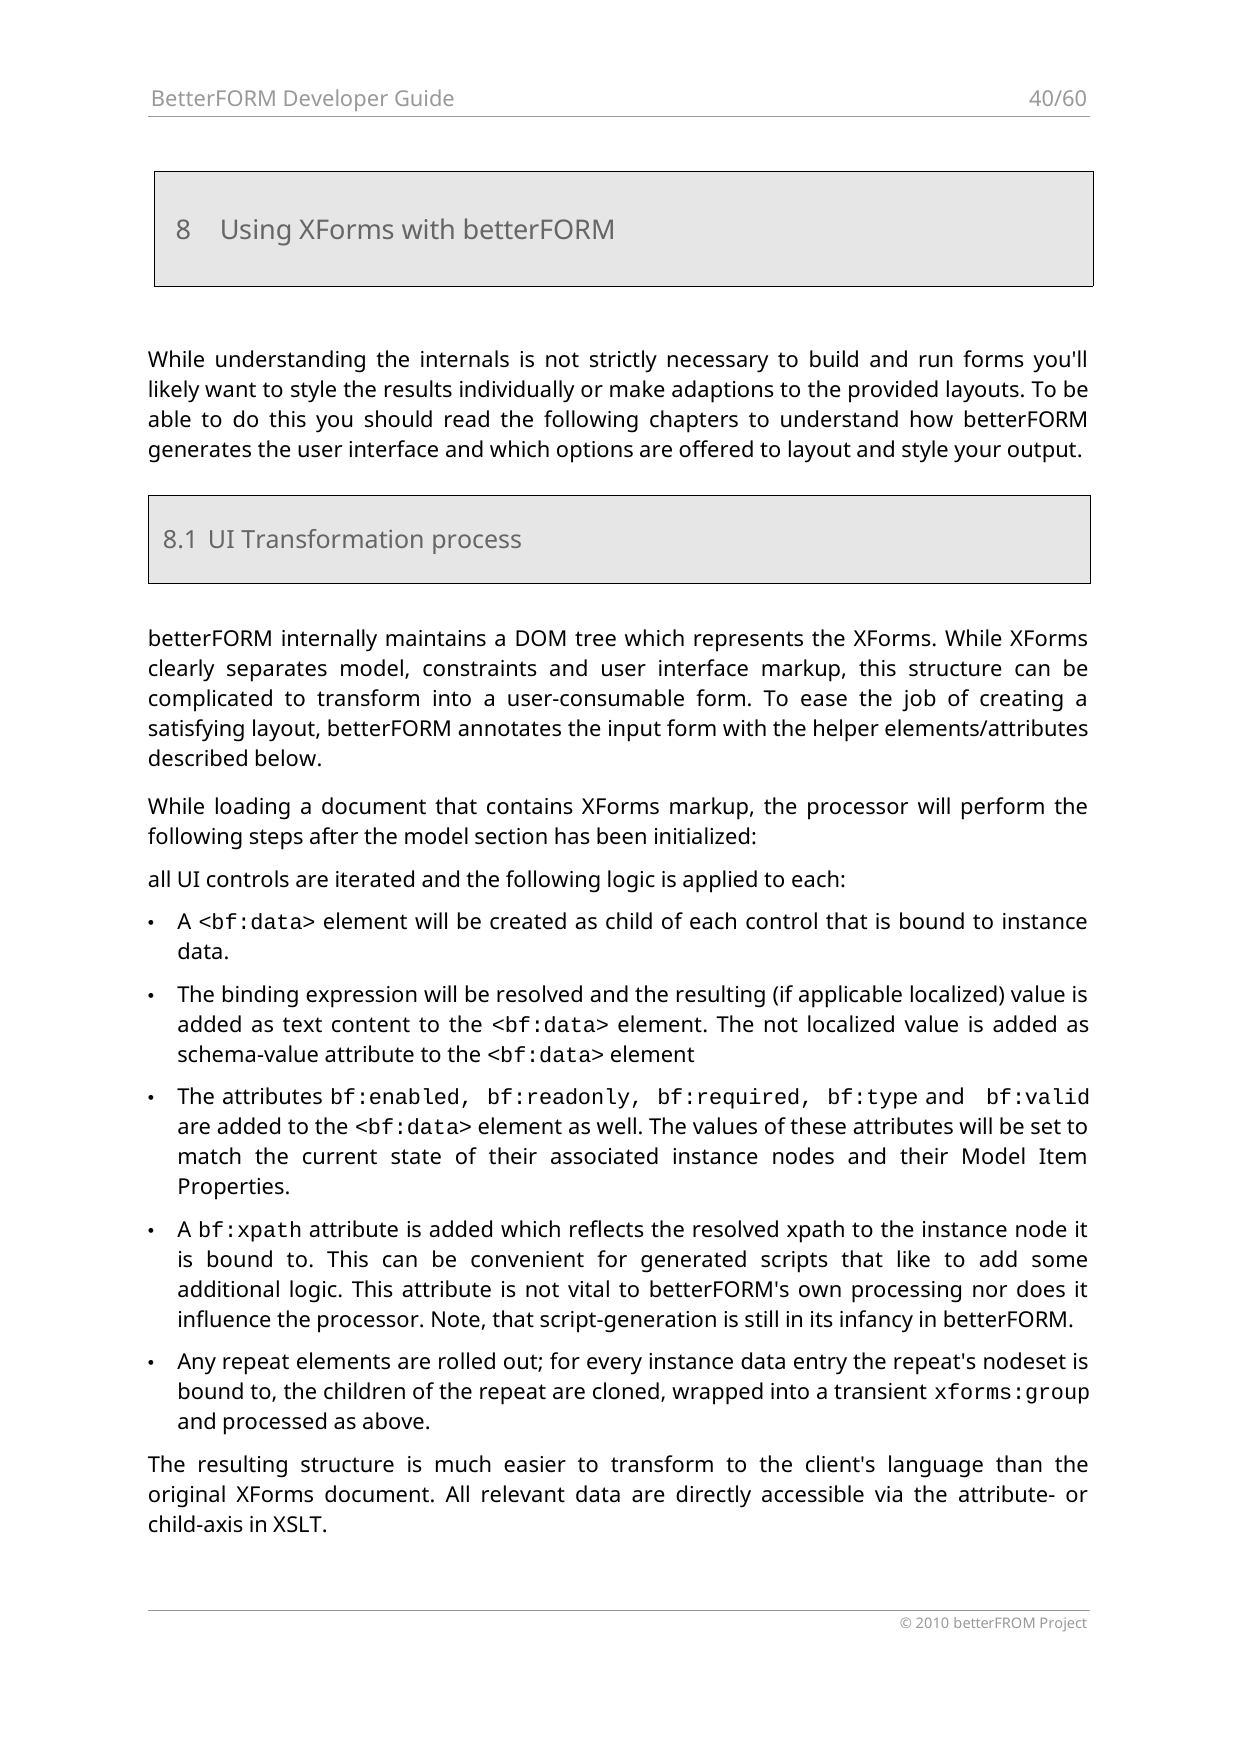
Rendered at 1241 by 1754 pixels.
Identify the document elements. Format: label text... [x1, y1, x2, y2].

list Any repeat elements are rolled out; for every instance data entry the repeat's nodeset is bound to, the children of the repeat are cloned, wrapped into a transient xforms:group and processed as above. [148, 1346, 1090, 1436]
list A bf:xpath attribute is added which reflects the resolved xpath to the instance node it is bound to. This can be convenient for generated scripts that like to add some additional logic. This attribute is not vital to betterFORM's own processing nor does it influence the processor. Note, that script-generation is still in its infancy in betterFORM. [148, 1214, 1090, 1334]
list The attributes bf:enabled, bf:readonly, bf:required, bf:type and bf:valid are added to the <bf:data> element as well. The values of these attributes will be set to match the current state of their associated instance nodes and their Model Item Properties. [148, 1081, 1090, 1201]
text While understanding the internals is not strictly necessary to build and run forms you'll likely want to style the results individually or make adaptions to the provided layouts. To be able to do this you should read the following chapters to understand how betterFORM generates the user interface and which options are offered to layout and style your output. [148, 344, 1090, 464]
subtitle Using XForms with betterFORM [155, 172, 1093, 286]
subtitle UI Transformation process [149, 496, 1090, 583]
text While loading a document that contains XForms markup, the processor will perform the following steps after the model section has been initialized: [148, 791, 1090, 851]
list A <bf:data> element will be created as child of each control that is bound to instance data. [148, 906, 1090, 966]
list The binding expression will be resolved and the resulting (if applicable localized) value is added as text content to the <bf:data> element. The not localized value is added as schema-value attribute to the <bf:data> element [148, 979, 1090, 1069]
text betterFORM internally maintains a DOM tree which represents the XForms. While XForms clearly separates model, constraints and user interface markup, this structure can be complicated to transform into a user-consumable form. To ease the job of creating a satisfying layout, betterFORM annotates the input form with the helper elements/attributes described below. [148, 622, 1090, 772]
text The resulting structure is much easier to transform to the client's language than the original XForms document. All relevant data are directly accessible via the attribute- or child-axis in XSLT. [148, 1449, 1090, 1539]
text all UI controls are iterated and the following logic is applied to each: [148, 864, 1090, 894]
